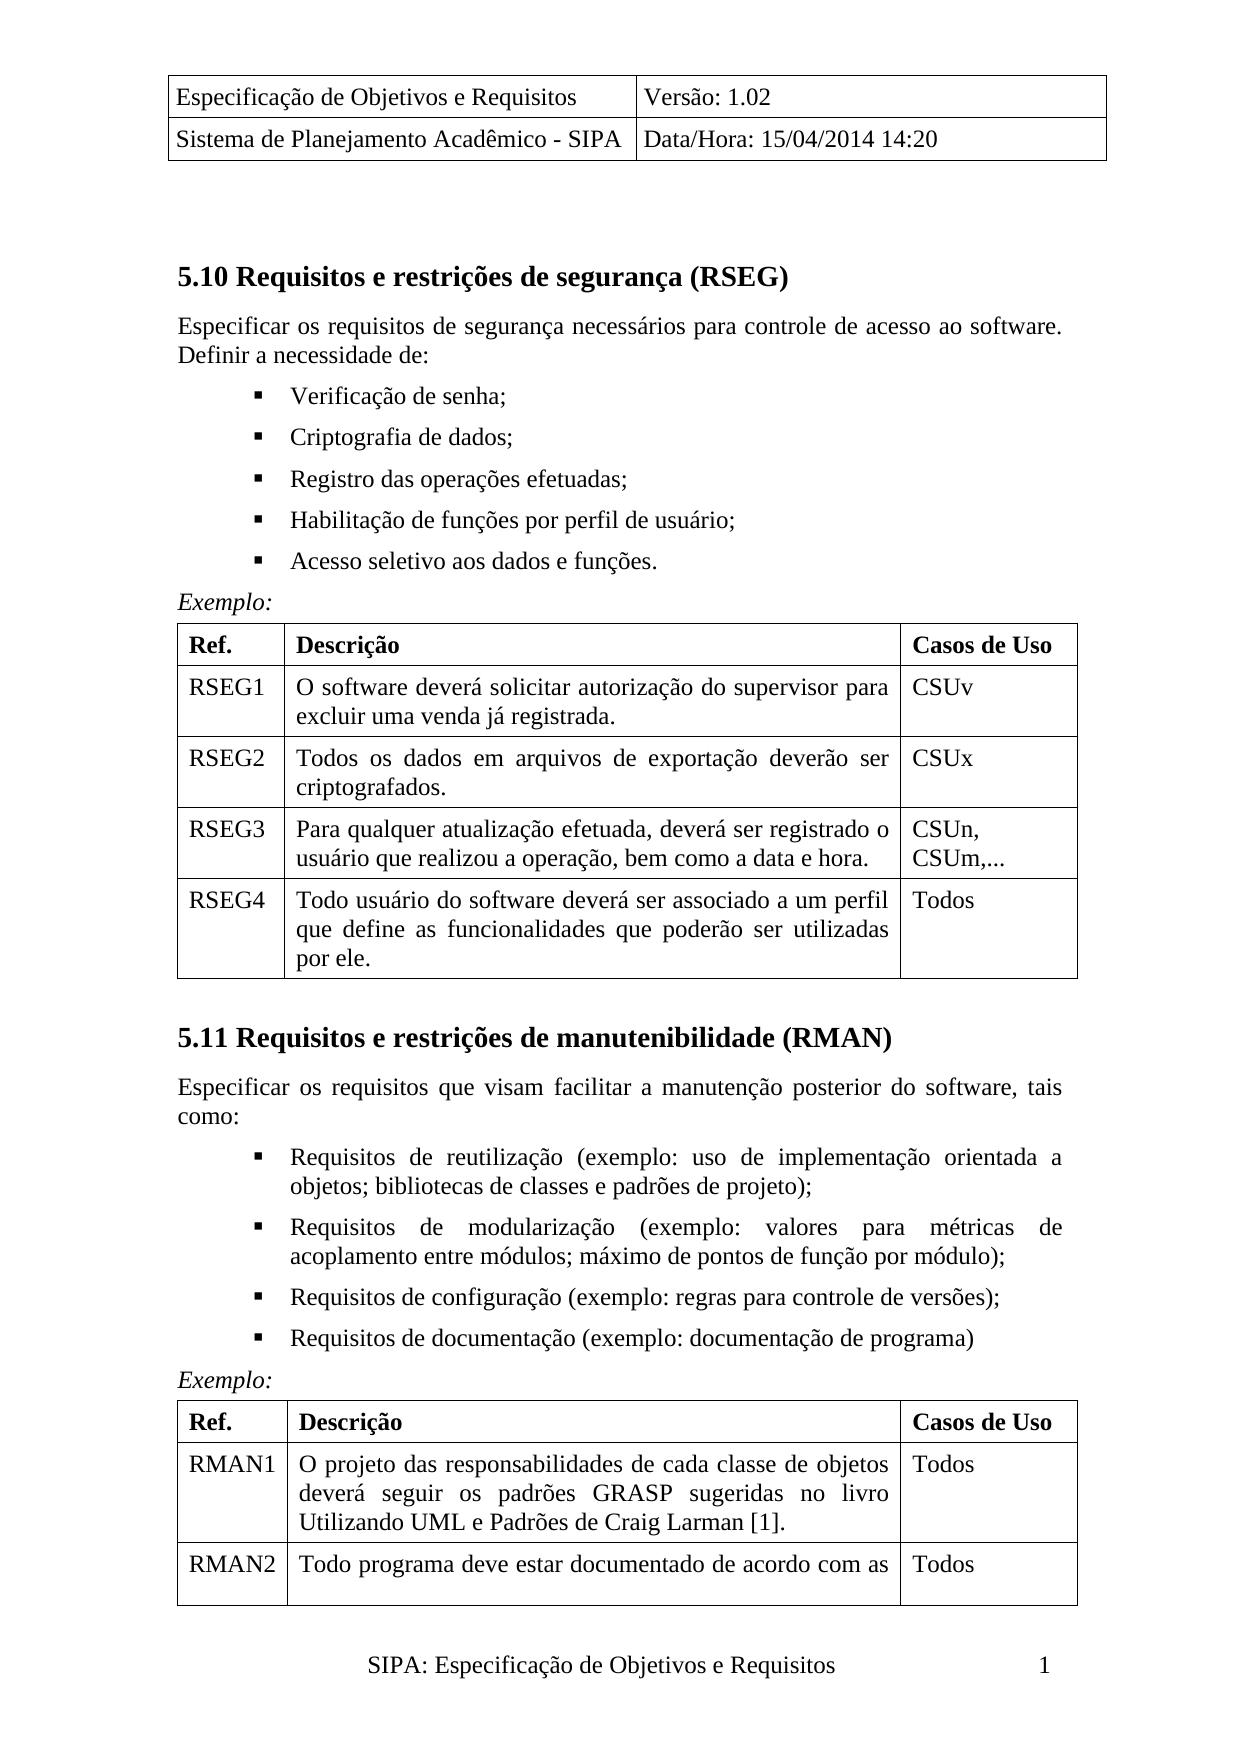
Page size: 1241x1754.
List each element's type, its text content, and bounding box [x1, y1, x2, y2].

table_cell CSUn, CSUm,... [901, 808, 1077, 878]
table_header Ref. [178, 1401, 287, 1442]
table_header Casos de Uso [901, 1401, 1077, 1442]
table_cell Para qualquer atualização efetuada, deverá ser registrado o usuário que realizou a operação, bem como a data e hora. [285, 808, 900, 878]
table_cell O projeto das responsabilidades de cada classe de objetos deverá seguir os padrões GRASP sugeridas no livro Utilizando UML e Padrões de Craig Larman [1]. [288, 1443, 900, 1542]
table_cell RSEG4 [178, 879, 284, 978]
table_header Casos de Uso [901, 624, 1077, 665]
table_cell Todos [901, 1443, 1077, 1542]
text Especificar os requisitos de segurança necessários para controle de acesso ao software. Definir a necessidade de: [177, 311, 1063, 369]
list Criptografia de dados; [252, 422, 1063, 451]
table_cell RMAN1 [178, 1443, 287, 1542]
list Requisitos de modularização (exemplo: valores para métricas de acoplamento entre módulos; máximo de pontos de função por módulo); [252, 1212, 1063, 1270]
table_cell Todo programa deve estar documentado de acordo com as [288, 1543, 900, 1605]
table_cell CSUx [901, 737, 1077, 807]
subtitle 5.11 Requisitos e restrições de manutenibilidade (RMAN) [177, 1020, 1063, 1053]
list Acesso seletivo aos dados e funções. [252, 546, 1063, 575]
table_header Descrição [285, 624, 900, 665]
table_cell RMAN2 [178, 1543, 287, 1605]
list Habilitação de funções por perfil de usuário; [252, 505, 1063, 534]
subtitle 5.10 Requisitos e restrições de segurança (RSEG) [177, 259, 1063, 292]
table_cell Todo usuário do software deverá ser associado a um perfil que define as funcionalidades que poderão ser utilizadas por ele. [285, 879, 900, 978]
table_cell O software deverá solicitar autorização do supervisor para excluir uma venda já registrada. [285, 666, 900, 736]
list Requisitos de configuração (exemplo: regras para controle de versões); [252, 1282, 1063, 1311]
table_header Ref. [178, 624, 284, 665]
table_cell Todos [901, 1543, 1077, 1605]
list Registro das operações efetuadas; [252, 464, 1063, 492]
text Exemplo: [177, 1365, 1063, 1393]
table_cell Todos os dados em arquivos de exportação deverão ser criptografados. [285, 737, 900, 807]
table_cell CSUv [901, 666, 1077, 736]
table_header Descrição [288, 1401, 900, 1442]
table_cell RSEG1 [178, 666, 284, 736]
list Verificação de senha; [252, 381, 1063, 410]
table_cell RSEG3 [178, 808, 284, 878]
table_cell Todos [901, 879, 1077, 978]
list Requisitos de documentação (exemplo: documentação de programa) [252, 1323, 1063, 1352]
text Exemplo: [177, 587, 1063, 616]
table_cell RSEG2 [178, 737, 284, 807]
text Especificar os requisitos que visam facilitar a manutenção posterior do software, tais como: [177, 1072, 1063, 1130]
list Requisitos de reutilização (exemplo: uso de implementação orientada a objetos; bibliotecas de classes e padrões de projeto); [252, 1142, 1063, 1200]
